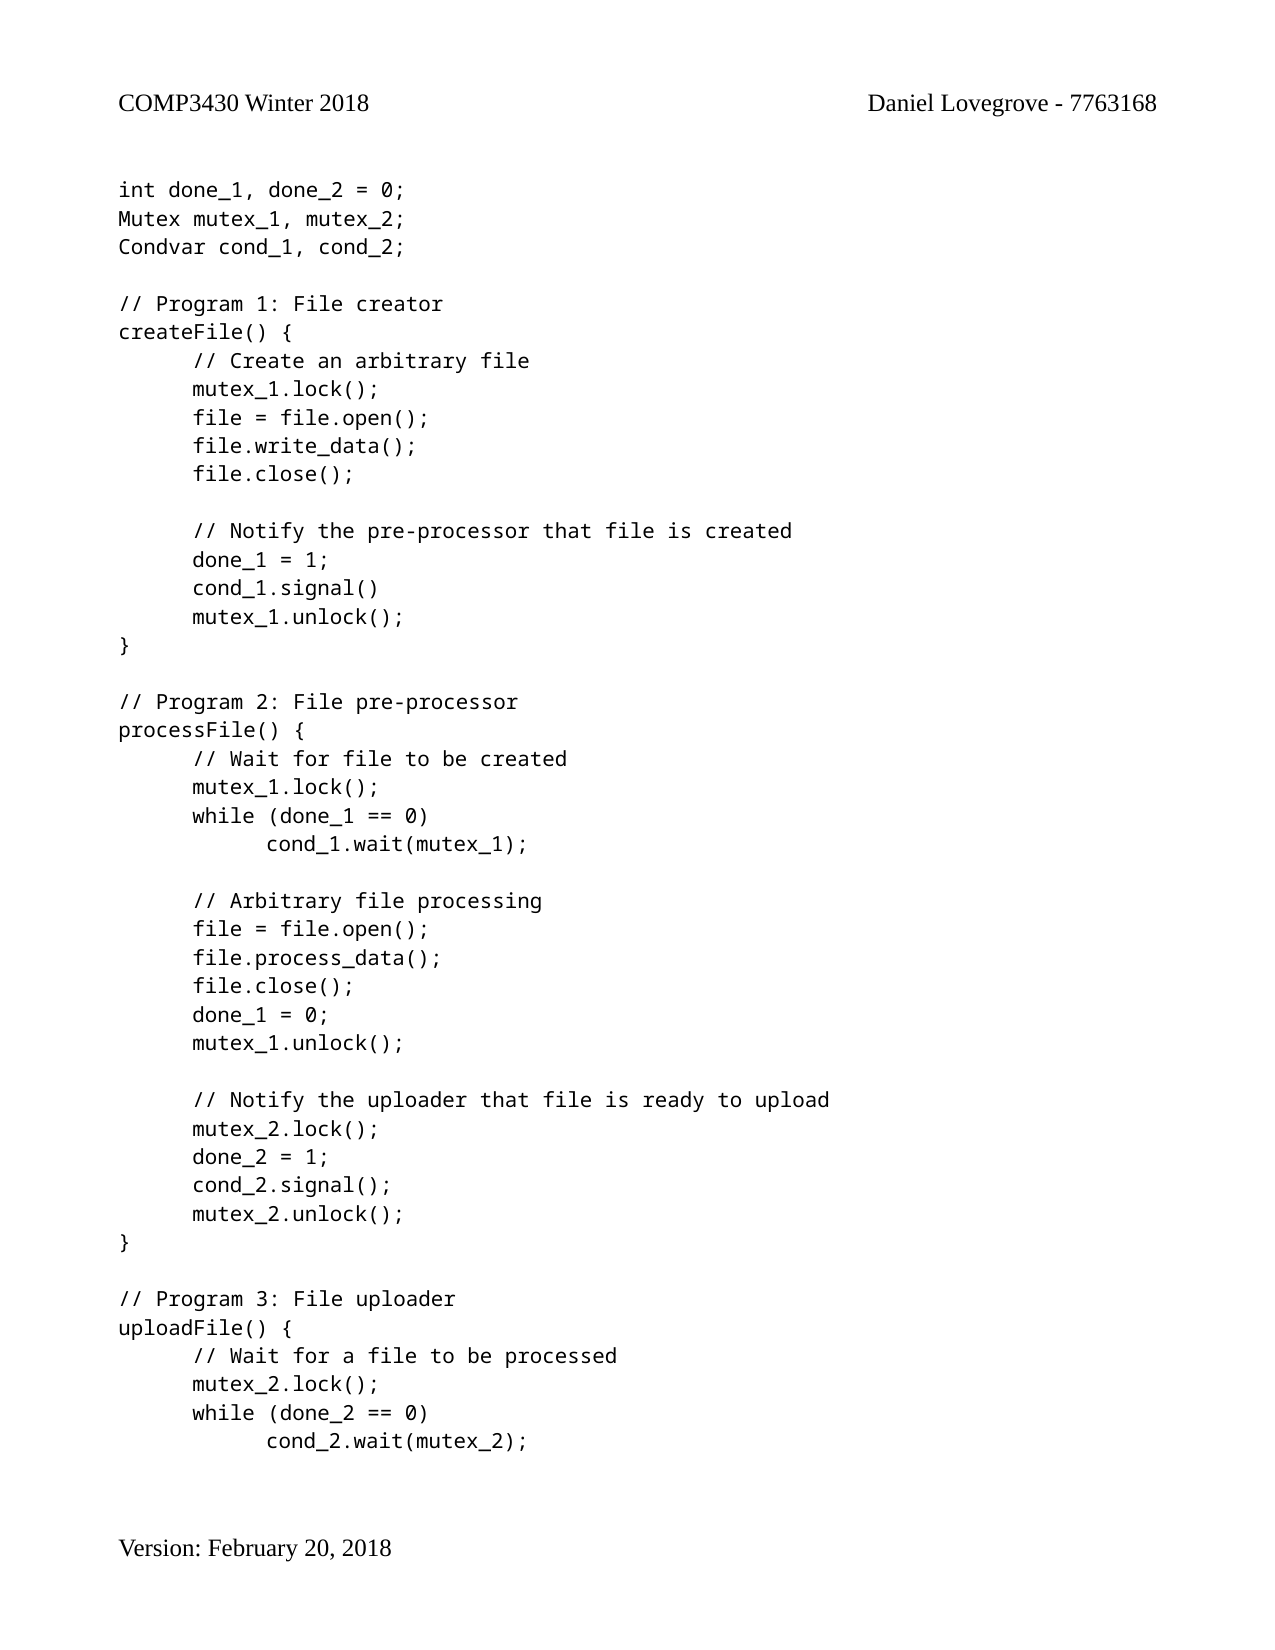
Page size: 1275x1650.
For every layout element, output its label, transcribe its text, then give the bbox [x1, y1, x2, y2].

text processFile() { [118, 716, 1157, 744]
text while (done_1 == 0) [118, 801, 1157, 829]
text cond_1.wait(mutex_1); [118, 829, 1157, 858]
text createFile() { [118, 317, 1157, 346]
text int done_1, done_2 = 0; [118, 175, 1157, 204]
text file = file.open(); [118, 914, 1157, 943]
text // Arbitrary file processing [118, 886, 1157, 914]
text mutex_1.lock(); [118, 772, 1157, 801]
text cond_2.signal(); [118, 1171, 1157, 1199]
text // Wait for file to be created [118, 744, 1157, 772]
text done_1 = 1; [118, 545, 1157, 573]
text mutex_1.lock(); [118, 374, 1157, 403]
text file.process_data(); [118, 943, 1157, 971]
text file.write_data(); [118, 431, 1157, 459]
text // Program 3: File uploader [118, 1284, 1157, 1313]
text // Notify the uploader that file is ready to upload [118, 1085, 1157, 1114]
text } [118, 1227, 1157, 1256]
text // Program 2: File pre-processor [118, 687, 1157, 716]
text mutex_1.unlock(); [118, 602, 1157, 630]
text // Create an arbitrary file [118, 346, 1157, 374]
text Condvar cond_1, cond_2; [118, 232, 1157, 261]
text Mutex mutex_1, mutex_2; [118, 204, 1157, 232]
text // Program 1: File creator [118, 289, 1157, 317]
text cond_1.signal() [118, 573, 1157, 602]
text done_1 = 0; [118, 1000, 1157, 1028]
text done_2 = 1; [118, 1142, 1157, 1171]
text // Notify the pre-processor that file is created [118, 516, 1157, 545]
text cond_2.wait(mutex_2); [118, 1426, 1157, 1455]
text mutex_2.lock(); [118, 1114, 1157, 1142]
text mutex_2.unlock(); [118, 1199, 1157, 1227]
text file = file.open(); [118, 403, 1157, 431]
text // Wait for a file to be processed [118, 1341, 1157, 1369]
text mutex_1.unlock(); [118, 1028, 1157, 1057]
text while (done_2 == 0) [118, 1398, 1157, 1426]
text uploadFile() { [118, 1313, 1157, 1341]
text file.close(); [118, 971, 1157, 1000]
text file.close(); [118, 459, 1157, 488]
text } [118, 630, 1157, 659]
text mutex_2.lock(); [118, 1369, 1157, 1398]
